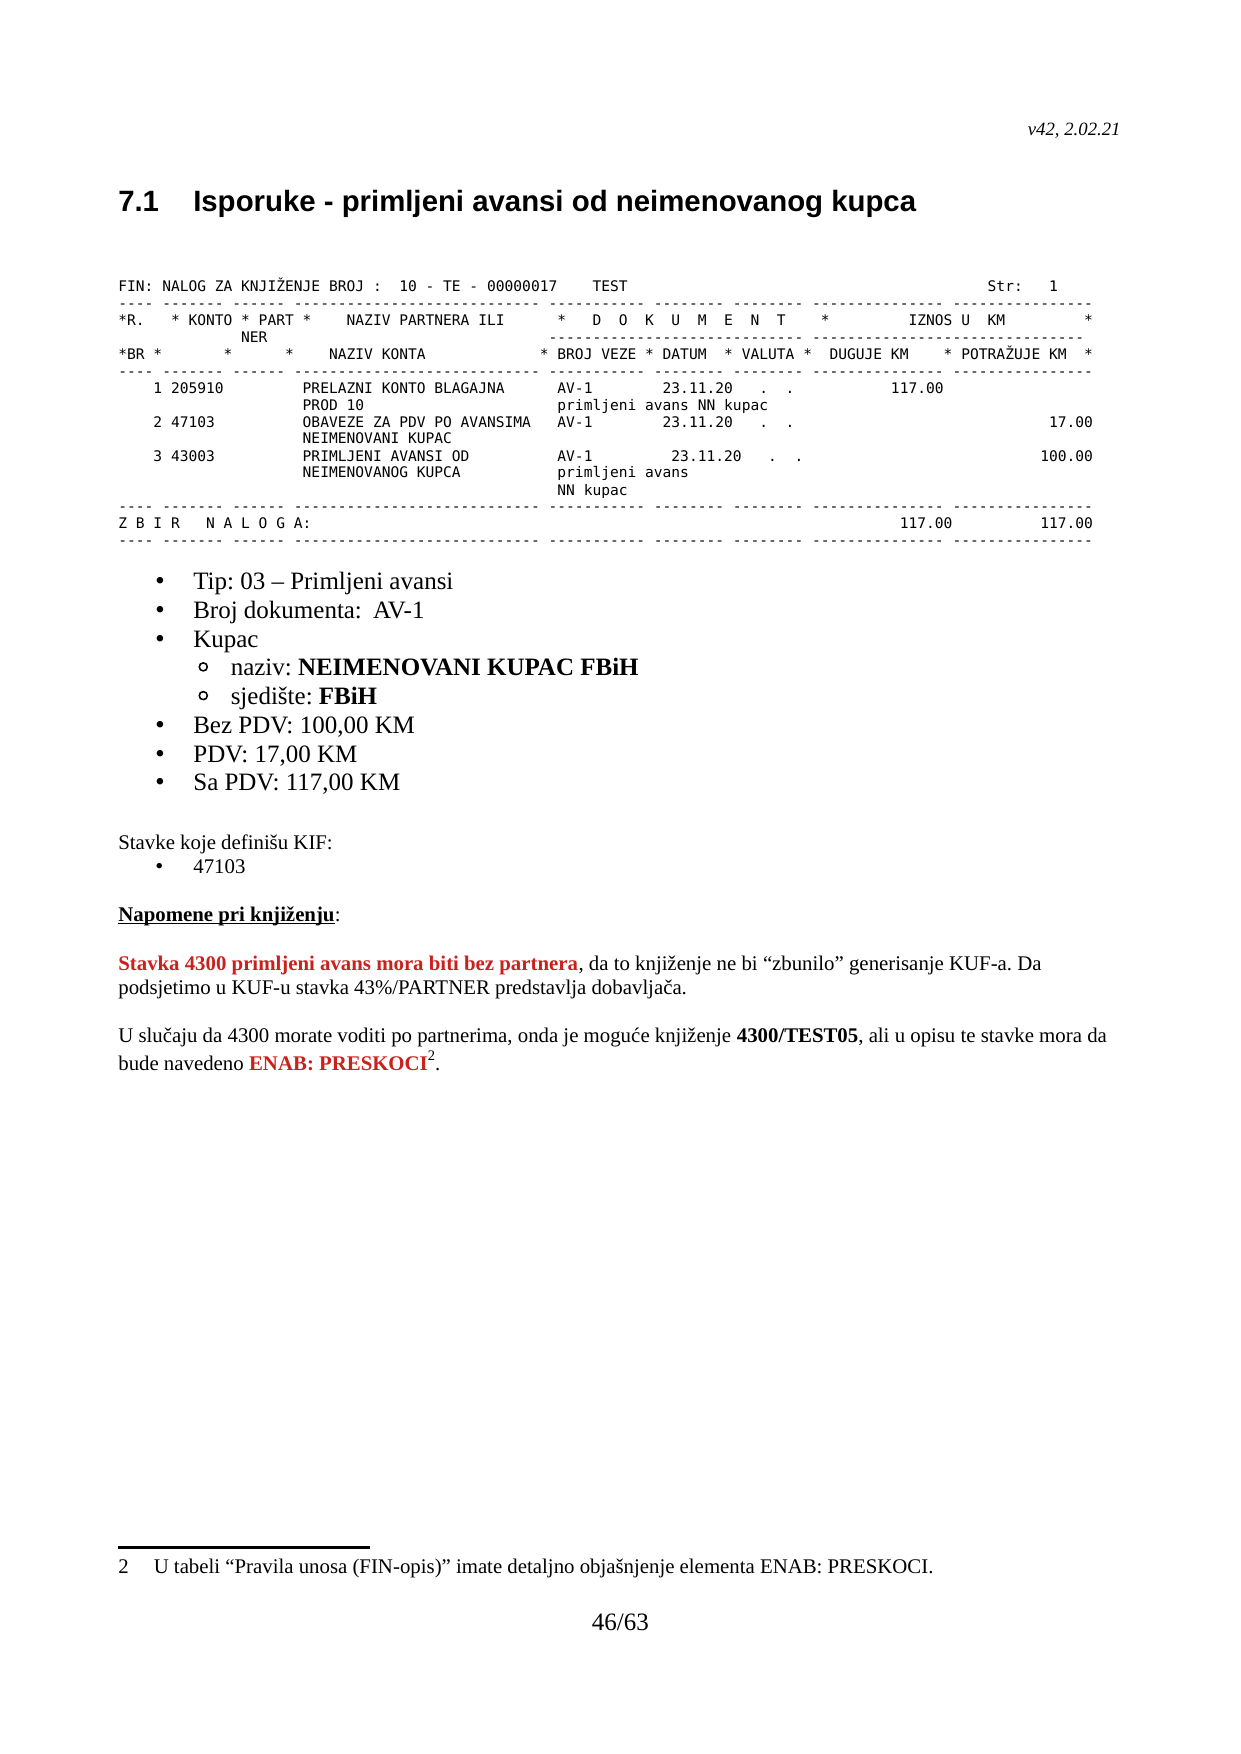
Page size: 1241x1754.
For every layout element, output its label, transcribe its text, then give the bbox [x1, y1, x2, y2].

text PROD 10 primljeni avans NN kupac [118, 396, 1122, 413]
text *BR * * * NAZIV KONTA * BROJ VEZE * DATUM * VALUTA * DUGUJE KM * POTRAŽUJE KM * [118, 346, 1122, 362]
list Kupac [156, 624, 1122, 652]
text *R. * KONTO * PART * NAZIV PARTNERA ILI * D O K U M E N T * IZNOS U KM * [118, 312, 1122, 328]
text NN kupac [118, 481, 1122, 498]
text ---- ------- ------ ---------------------------- ----------- -------- -------- --------------- ---------------- [118, 294, 1122, 312]
subtitle Isporuke - primljeni avansi od neimenovanog kupca [118, 184, 1122, 217]
list Broj dokumenta: AV-1 [156, 595, 1122, 624]
text ---- ------- ------ ---------------------------- ----------- -------- -------- --------------- ---------------- [118, 362, 1122, 379]
text NEIMENOVANI KUPAC [118, 430, 1122, 447]
list PDV: 17,00 KM [156, 739, 1122, 767]
subtitle U slučaju da 4300 morate voditi po partnerima, onda je moguće knjiženje 4300/TEST05, ali u opisu te stavke mora da bude navedeno ENAB: PRESKOCI. [118, 1023, 1122, 1076]
text Stavke koje definišu KIF: [118, 830, 1122, 854]
subtitle Stavka 4300 primljeni avans mora biti bez partnera, da to knjiženje ne bi “zbunilo” generisanje KUF-a. Da podsjetimo u KUF-u stavka 43%/PARTNER predstavlja dobavljača. [118, 951, 1122, 999]
text 2 47103 OBAVEZE ZA PDV PO AVANSIMA AV-1 23.11.20 . . 17.00 [118, 413, 1122, 430]
list Bez PDV: 100,00 KM [156, 710, 1122, 739]
text FIN: NALOG ZA KNJIŽENJE BROJ : 10 - TE - 00000017 TEST Str: 1 [118, 278, 1122, 294]
list Sa PDV: 117,00 KM [156, 767, 1122, 796]
text ---- ------- ------ ---------------------------- ----------- -------- -------- --------------- ---------------- [118, 498, 1122, 515]
text 3 43003 PRIMLJENI AVANSI OD AV-1 23.11.20 . . 100.00 [118, 447, 1122, 464]
text Z B I R N A L O G A: 117.00 117.00 [118, 515, 1122, 532]
list naziv: NEIMENOVANI KUPAC FBiH [193, 652, 1122, 681]
text 1 205910 PRELAZNI KONTO BLAGAJNA AV-1 23.11.20 . . 117.00 [118, 379, 1122, 396]
list sjedište: FBiH [193, 681, 1122, 710]
list Tip: 03 – Primljeni avansi [156, 566, 1122, 595]
text U tabeli “Pravila unosa (FIN-opis)” imate detaljno objašnjenje elementa ENAB: PRESKOCI. [118, 1553, 1122, 1578]
subtitle Napomene pri knjiženju: [118, 902, 1122, 926]
text NER ----------------------------- ------------------------------- [118, 328, 1122, 346]
list 47103 [156, 854, 1122, 878]
text ---- ------- ------ ---------------------------- ----------- -------- -------- --------------- ---------------- [118, 532, 1122, 549]
text NEIMENOVANOG KUPCA primljeni avans [118, 464, 1122, 481]
